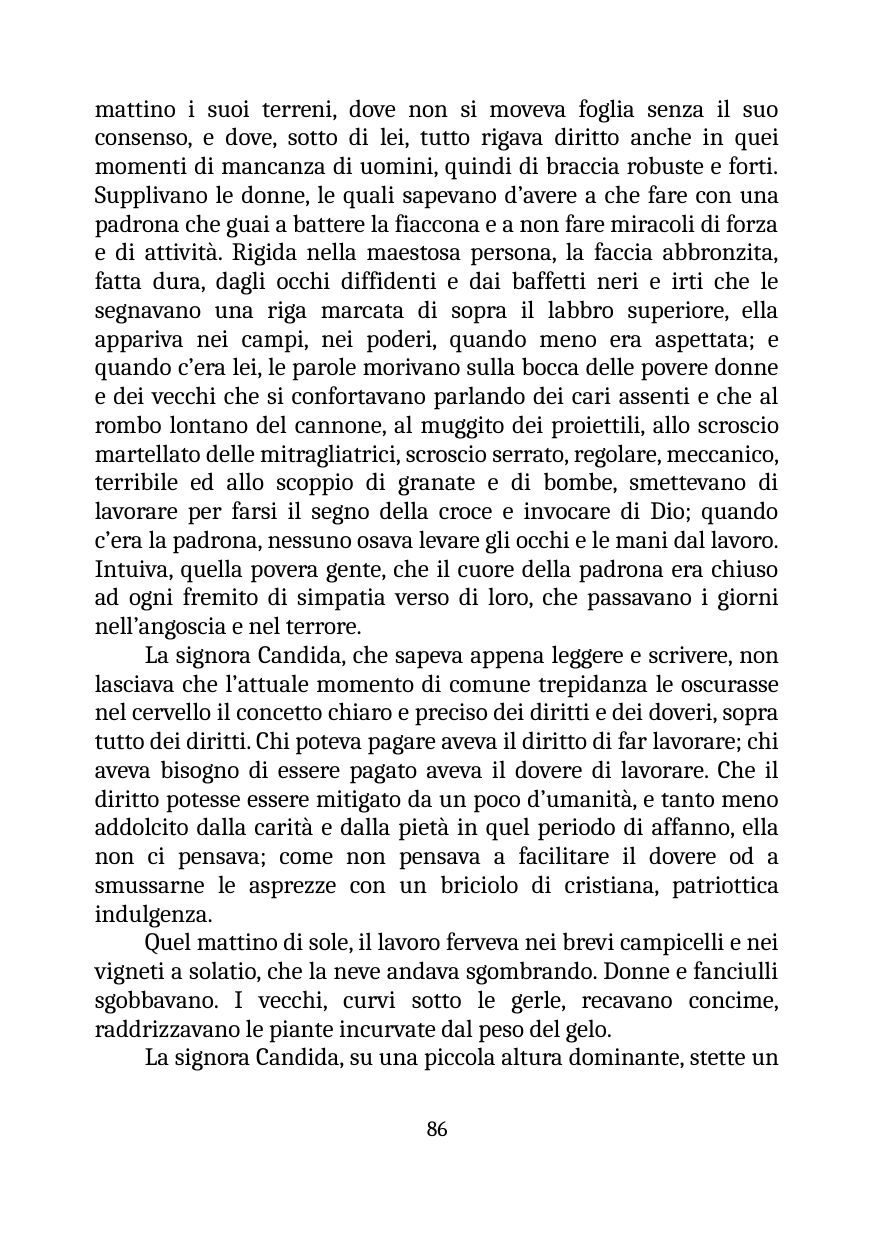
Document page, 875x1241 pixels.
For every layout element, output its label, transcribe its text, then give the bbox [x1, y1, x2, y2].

text La signora Candida, su una piccola altura dominante, stette un [94, 1043, 779, 1072]
text Quel mattino di sole, il lavoro ferveva nei brevi campicelli e nei vigneti a solatio, che la neve andava sgombrando. Donne e fanciulli sgobbavano. I vecchi, curvi sotto le gerle, recavano concime, raddrizzavano le piante incurvate dal peso del gelo. [94, 928, 779, 1043]
text La signora Candida, che sapeva appena leggere e scrivere, non lasciava che l’attuale momento di comune trepidanza le oscurasse nel cervello il concetto chiaro e preciso dei diritti e dei doveri, sopra tutto dei diritti. Chi poteva pagare aveva il diritto di far lavorare; chi aveva bisogno di essere pagato aveva il dovere di lavorare. Che il diritto potesse essere mitigato da un poco d’umanità, e tanto meno addolcito dalla carità e dalla pietà in quel periodo di affanno, ella non ci pensava; come non pensava a facilitare il dovere od a smussarne le asprezze con un briciolo di cristiana, patriottica indulgenza. [94, 641, 779, 928]
text mattino i suoi terreni, dove non si moveva foglia senza il suo consenso, e dove, sotto di lei, tutto rigava diritto anche in quei momenti di mancanza di uomini, quindi di braccia robuste e forti. Supplivano le donne, le quali sapevano d’avere a che fare con una padrona che guai a battere la fiaccona e a non fare miracoli di forza e di attività. Rigida nella maestosa persona, la faccia abbronzita, fatta dura, dagli occhi diffidenti e dai baffetti neri e irti che le segnavano una riga marcata di sopra il labbro superiore, ella appariva nei campi, nei poderi, quando meno era aspettata; e quando c’era lei, le parole morivano sulla bocca delle povere donne e dei vecchi che si confortavano parlando dei cari assenti e che al rombo lontano del cannone, al muggito dei proiettili, allo scroscio martellato delle mitragliatrici, scroscio serrato, regolare, meccanico, terribile ed allo scoppio di granate e di bombe, smettevano di lavorare per farsi il segno della croce e invocare di Dio; quando c’era la padrona, nessuno osava levare gli occhi e le mani dal lavoro. Intuiva, quella povera gente, che il cuore della padrona era chiuso ad ogni fremito di simpatia verso di loro, che passavano i giorni nell’angoscia e nel terrore. [94, 94, 779, 641]
